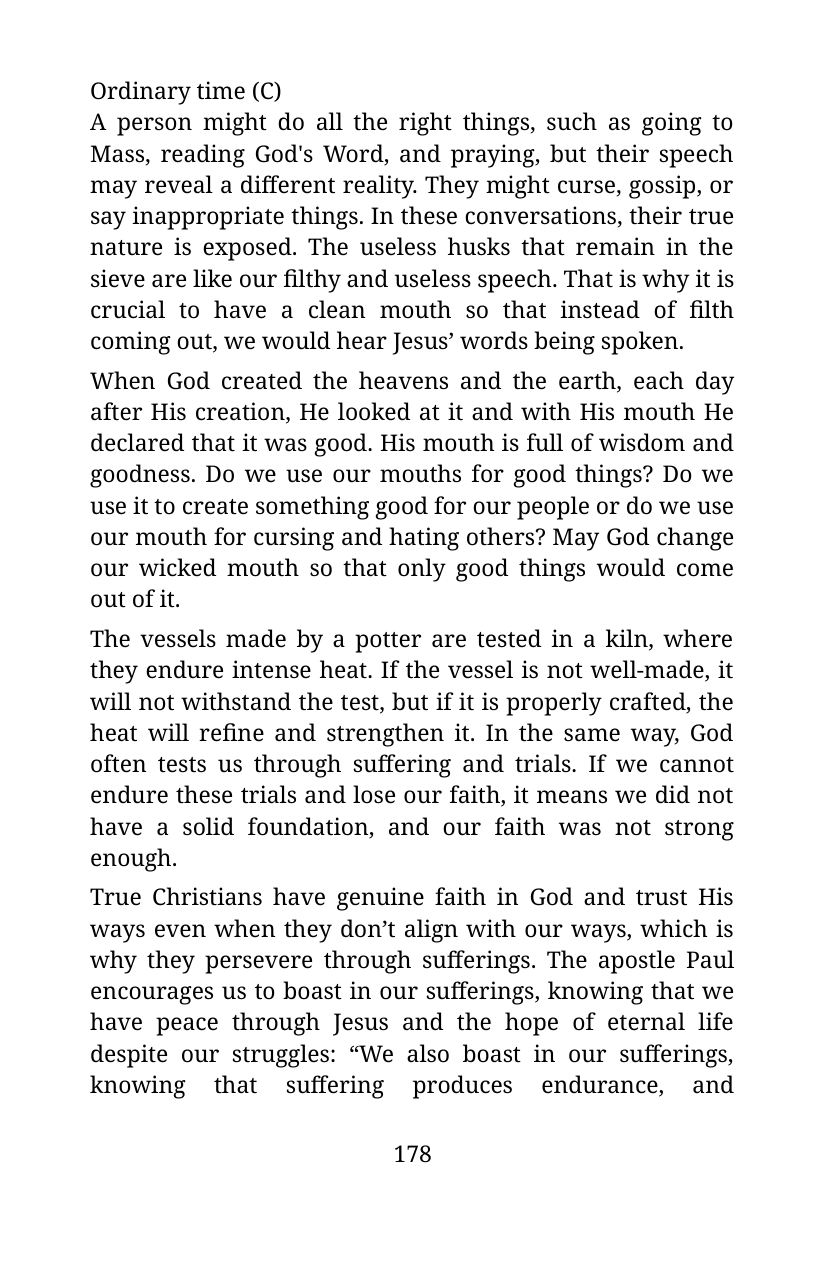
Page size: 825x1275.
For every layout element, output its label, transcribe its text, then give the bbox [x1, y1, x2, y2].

text The vessels made by a potter are tested in a kiln, where they endure intense heat. If the vessel is not well-made, it will not withstand the test, but if it is properly crafted, the heat will refine and strengthen it. In the same way, God often tests us through suffering and trials. If we cannot endure these trials and lose our faith, it means we did not have a solid foundation, and our faith was not strong enough. [90, 623, 735, 873]
text A person might do all the right things, such as going to Mass, reading God's Word, and praying, but their speech may reveal a different reality. They might curse, gossip, or say inappropriate things. In these conversations, their true nature is exposed. The useless husks that remain in the sieve are like our filthy and useless speech. That is why it is crucial to have a clean mouth so that instead of filth coming out, we would hear Jesus’ words being spoken. [90, 106, 735, 356]
text When God created the heavens and the earth, each day after His creation, He looked at it and with His mouth He declared that it was good. His mouth is full of wisdom and goodness. Do we use our mouths for good things? Do we use it to create something good for our people or do we use our mouth for cursing and hating others? May God change our wicked mouth so that only good things would come out of it. [90, 364, 735, 614]
text True Christians have genuine faith in God and trust His ways even when they don’t align with our ways, which is why they persevere through sufferings. The apostle Paul encourages us to boast in our sufferings, knowing that we have peace through Jesus and the hope of eternal life despite our struggles: “We also boast in our sufferings, knowing that suffering produces endurance, and [90, 881, 735, 1100]
